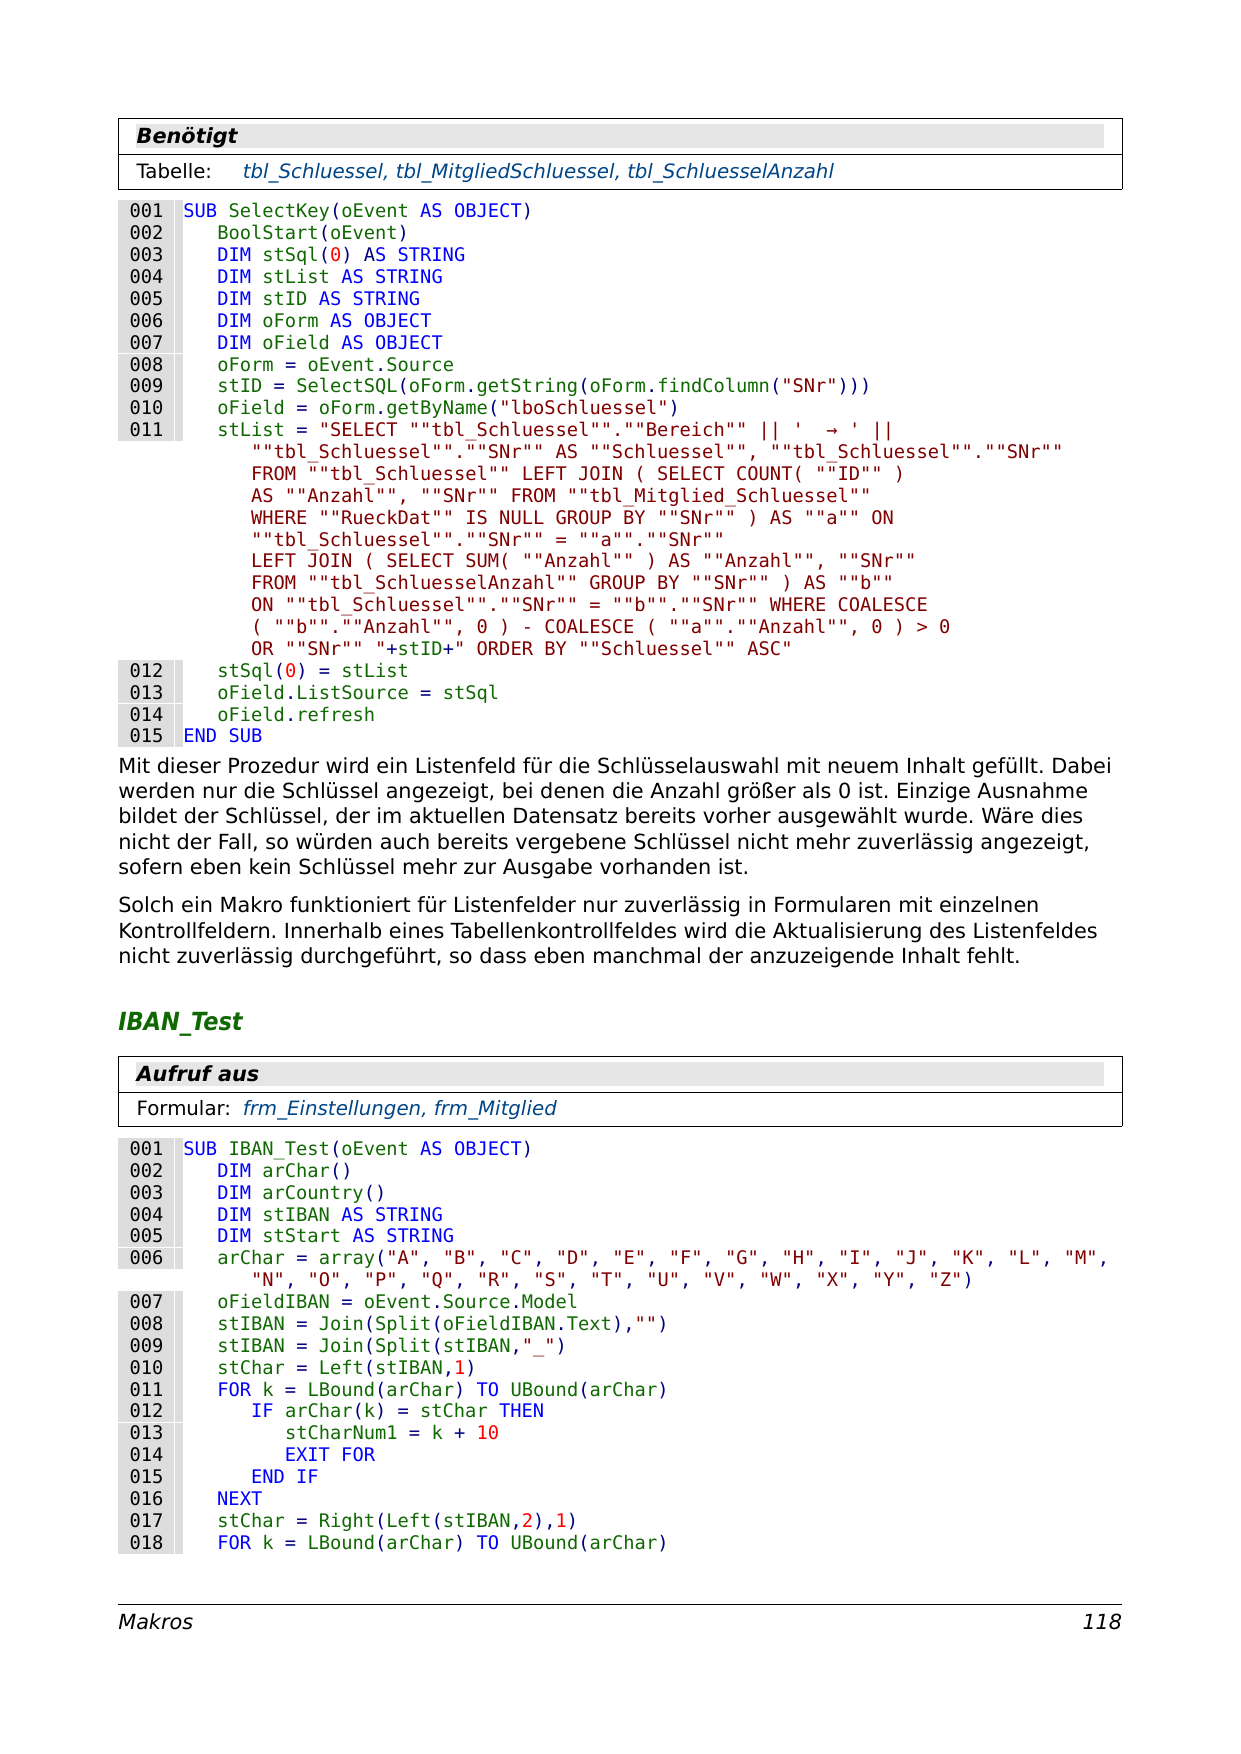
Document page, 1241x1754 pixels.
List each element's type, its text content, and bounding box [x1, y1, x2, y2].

list END IF [183, 1466, 1122, 1488]
list DIM arCountry() [183, 1182, 1122, 1204]
list SUB SelectKey(oEvent AS OBJECT) [183, 200, 1122, 222]
table_header Benötigt [119, 119, 1122, 154]
list stSql(0) = stList [183, 660, 1122, 682]
list END SUB [183, 725, 1122, 747]
list SUB IBAN_Test(oEvent AS OBJECT) [183, 1138, 1122, 1160]
text Mit dieser Prozedur wird ein Listenfeld für die Schlüsselauswahl mit neuem Inhalt gefüllt. Dabei werden nur die Schlüssel angezeigt, bei denen die Anzahl größer als 0 ist. Einzige Ausnahme bildet der Schlüssel, der im aktuellen Datensatz bereits vorher ausgewählt wurde. Wäre dies nicht der Fall, so würden auch bereits vergebene Schlüssel nicht mehr zuverlässig angezeigt, sofern eben kein Schlüssel mehr zur Ausgabe vorhanden ist. [118, 754, 1122, 880]
list oField.refresh [118, 703, 1122, 725]
list stChar = Right(Left(stIBAN,2),1) [183, 1510, 1122, 1532]
list DIM oForm AS OBJECT [183, 310, 1122, 332]
list stChar = Left(stIBAN,1) [183, 1357, 1122, 1379]
list oForm = oEvent.Source [118, 353, 1122, 375]
table_header Aufruf aus [119, 1057, 1122, 1092]
list FOR k = LBound(arChar) TO UBound(arChar) [183, 1532, 1122, 1554]
list IF arChar(k) = stChar THEN [183, 1401, 1122, 1422]
list stID = SelectSQL(oForm.getString(oForm.findColumn("SNr"))) [183, 375, 1122, 397]
list NEXT [183, 1488, 1122, 1510]
list stIBAN = Join(Split(stIBAN,"_") [183, 1335, 1122, 1357]
list DIM stIBAN AS STRING [183, 1204, 1122, 1226]
list DIM stList AS STRING [183, 266, 1122, 288]
list DIM stSql(0) AS STRING [183, 244, 1122, 266]
list DIM oField AS OBJECT [183, 332, 1122, 353]
list arChar = array("A", "B", "C", "D", "E", "F", "G", "H", "I", "J", "K", "L", "M", "N", "O", "P", "Q", "R", "S", "T", "U", "V", "W", "X", "Y", "Z") [118, 1247, 1122, 1291]
list stList = "SELECT ""tbl_Schluessel"".""Bereich"" || ' → ' || ""tbl_Schluessel"".""SNr"" AS ""Schluessel"", ""tbl_Schluessel"".""SNr"" FROM ""tbl_Schluessel"" LEFT JOIN ( SELECT COUNT( ""ID"" ) AS ""Anzahl"", ""SNr"" FROM ""tbl_Mitglied_Schluessel"" WHERE ""RueckDat"" IS NULL GROUP BY ""SNr"" ) AS ""a"" ON ""tbl_Schluessel"".""SNr"" = ""a"".""SNr"" LEFT JOIN ( SELECT SUM( ""Anzahl"" ) AS ""Anzahl"", ""SNr"" FROM ""tbl_SchluesselAnzahl"" GROUP BY ""SNr"" ) AS ""b"" ON ""tbl_Schluessel"".""SNr"" = ""b"".""SNr"" WHERE COALESCE ( ""b"".""Anzahl"", 0 ) - COALESCE ( ""a"".""Anzahl"", 0 ) > 0 OR ""SNr"" "+stID+" ORDER BY ""Schluessel"" ASC" [118, 419, 1122, 660]
text Solch ein Makro funktioniert für Listenfelder nur zuverlässig in Formularen mit einzelnen Kontrollfeldern. Innerhalb eines Tabellenkontrollfeldes wird die Aktualisierung des Listenfeldes nicht zuverlässig durchgeführt, so dass eben manchmal der anzuzeigende Inhalt fehlt. [118, 893, 1122, 968]
list DIM stStart AS STRING [183, 1226, 1122, 1247]
table_cell Tabelle: tbl_Schluessel, tbl_MitgliedSchluessel, tbl_SchluesselAnzahl [119, 155, 1122, 188]
list DIM arChar() [183, 1160, 1122, 1182]
list BoolStart(oEvent) [183, 222, 1122, 244]
list oField.ListSource = stSql [183, 682, 1122, 703]
table_cell Formular: frm_Einstellungen, frm_Mitglied [119, 1093, 1122, 1126]
list stCharNum1 = k + 10 [118, 1422, 1122, 1444]
list FOR k = LBound(arChar) TO UBound(arChar) [183, 1379, 1122, 1401]
list oFieldIBAN = oEvent.Source.Model [183, 1291, 1122, 1313]
list DIM stID AS STRING [183, 288, 1122, 310]
list stIBAN = Join(Split(oFieldIBAN.Text),"") [183, 1313, 1122, 1335]
list EXIT FOR [183, 1444, 1122, 1466]
list oField = oForm.getByName("lboSchluessel") [183, 397, 1122, 419]
subtitle IBAN_Test [118, 1007, 1122, 1036]
